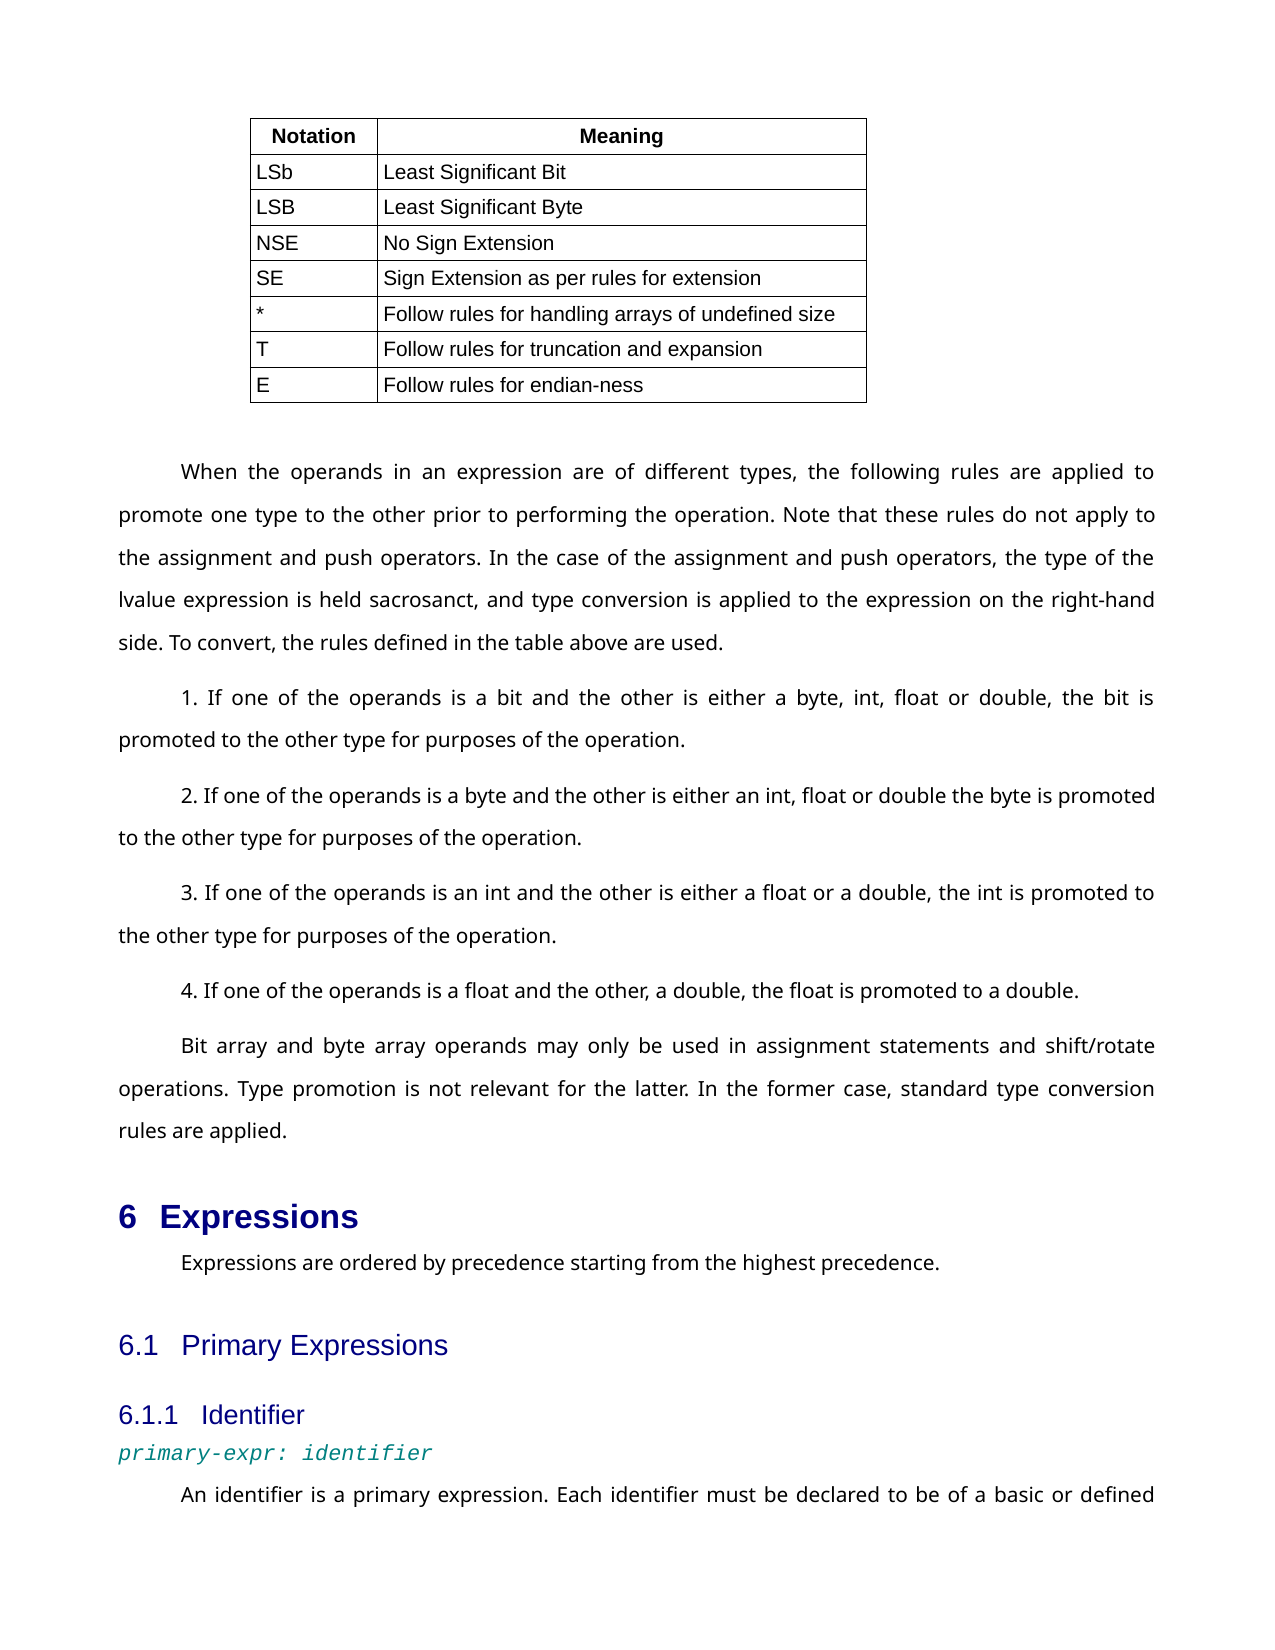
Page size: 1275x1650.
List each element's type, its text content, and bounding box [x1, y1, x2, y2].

table_cell LSB [251, 190, 377, 225]
subtitle Expressions [118, 1197, 1157, 1235]
table_cell Follow rules for handling arrays of undefined size [378, 297, 866, 331]
subtitle Identifier [118, 1399, 1157, 1430]
table_header Notation [251, 119, 377, 154]
subtitle Primary Expressions [118, 1328, 1157, 1361]
table_cell * [251, 297, 377, 331]
text 3. If one of the operands is an int and the other is either a float or a double, the int is promoted to the other type for purposes of the operation. [118, 878, 1157, 949]
table_cell E [251, 368, 377, 402]
text An identifier is a primary expression. Each identifier must be declared to be of a basic or defined [118, 1480, 1157, 1508]
table_cell T [251, 332, 377, 367]
text Bit array and byte array operands may only be used in assignment statements and shift/rotate operations. Type promotion is not relevant for the latter. In the former case, standard type conversion rules are applied. [118, 1031, 1157, 1145]
table_cell No Sign Extension [378, 226, 866, 260]
table_header Meaning [378, 119, 866, 154]
table_cell LSb [251, 155, 377, 189]
text When the operands in an expression are of different types, the following rules are applied to promote one type to the other prior to performing the operation. Note that these rules do not apply to the assignment and push operators. In the case of the assignment and push operators, the type of the lvalue expression is held sacrosanct, and type conversion is applied to the expression on the right-hand side. To convert, the rules defined in the table above are used. [118, 457, 1157, 656]
text 1. If one of the operands is a bit and the other is either a byte, int, float or double, the bit is promoted to the other type for purposes of the operation. [118, 683, 1157, 754]
text Expressions are ordered by precedence starting from the highest precedence. [118, 1248, 1157, 1276]
table_cell SE [251, 261, 377, 296]
table_cell Least Significant Bit [378, 155, 866, 189]
text 4. If one of the operands is a float and the other, a double, the float is promoted to a double. [118, 976, 1157, 1004]
text 2. If one of the operands is a byte and the other is either an int, float or double the byte is promoted to the other type for purposes of the operation. [118, 781, 1157, 852]
text primary-expr: identifier [118, 1443, 1157, 1467]
table_cell Follow rules for truncation and expansion [378, 332, 866, 367]
table_cell NSE [251, 226, 377, 260]
table_cell Follow rules for endian-ness [378, 368, 866, 402]
table_cell Sign Extension as per rules for extension [378, 261, 866, 296]
table_cell Least Significant Byte [378, 190, 866, 225]
